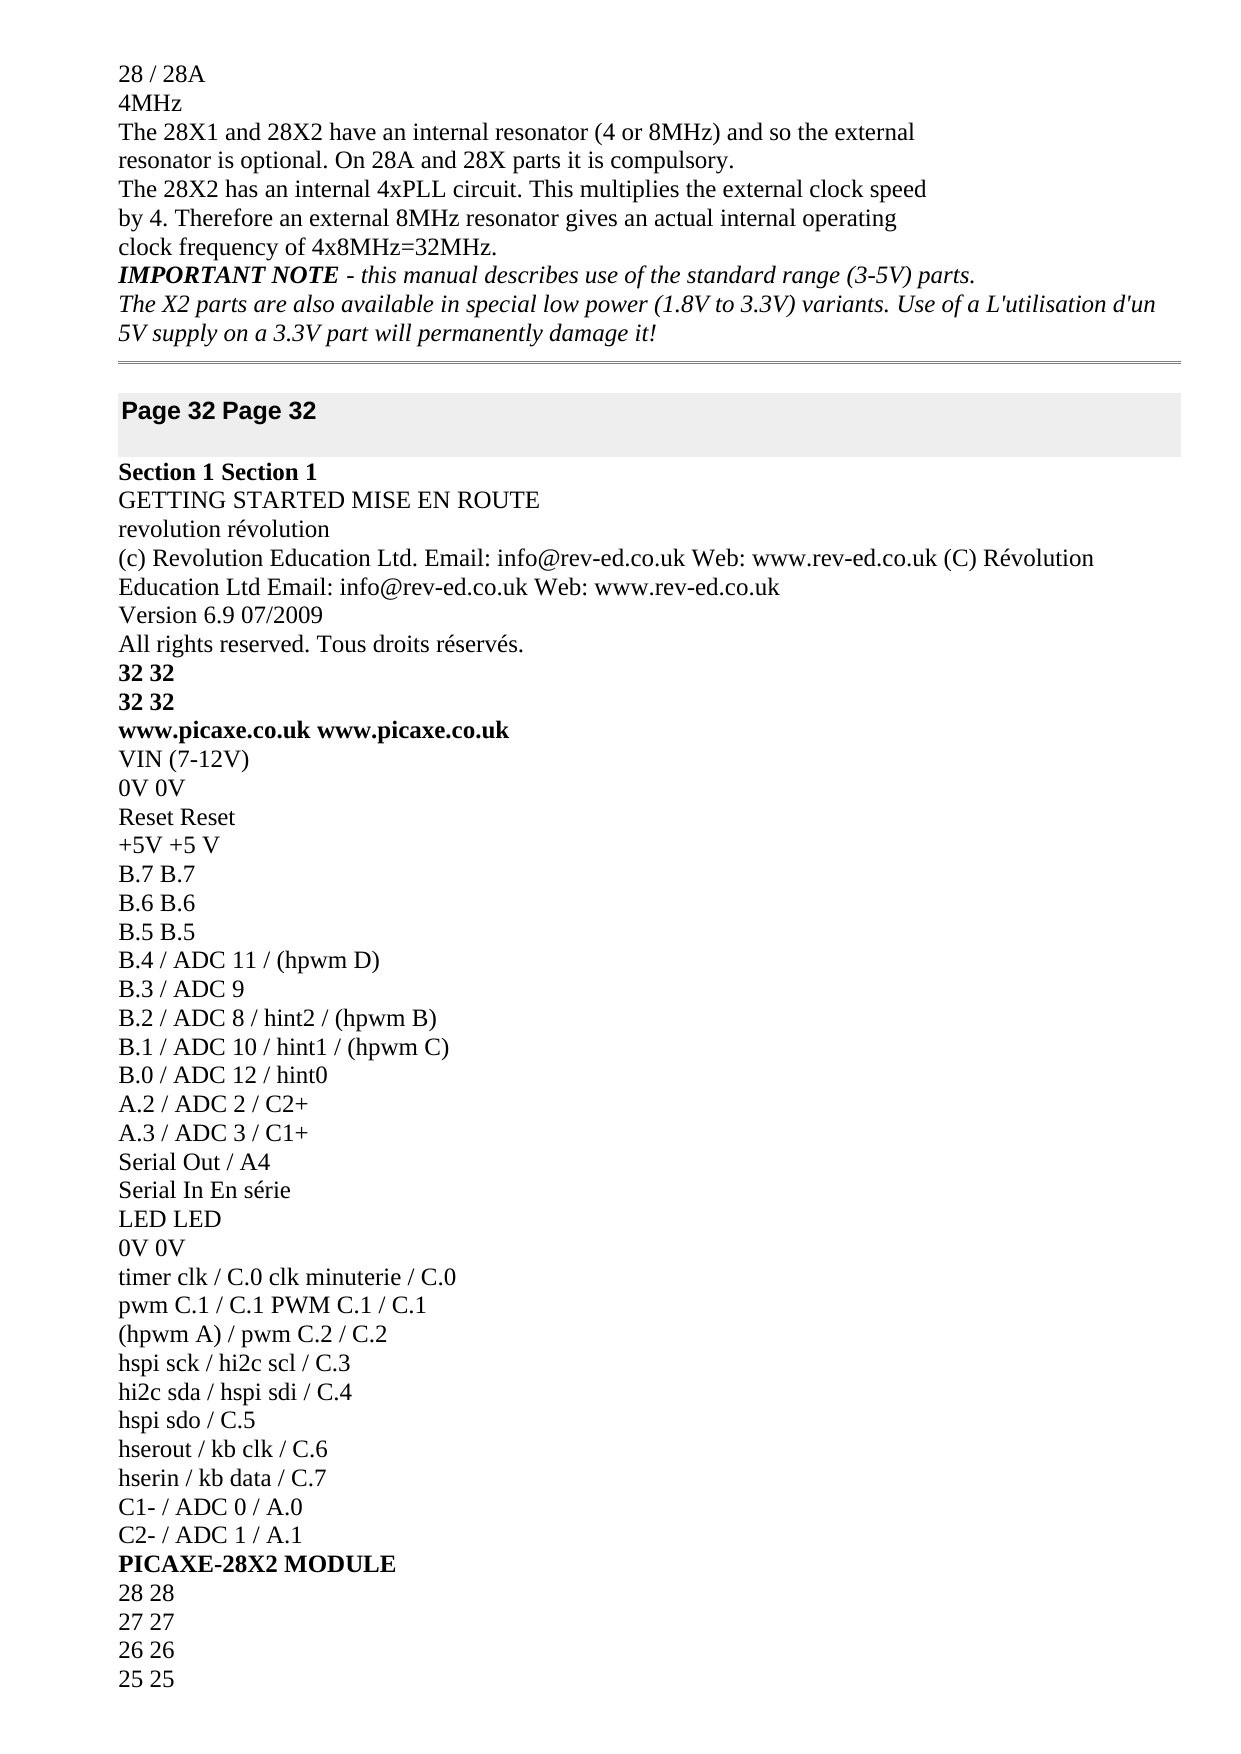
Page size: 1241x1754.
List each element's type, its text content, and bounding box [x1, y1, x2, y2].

text The 28X2 has an internal 4xPLL circuit. This multiplies the external clock speed [118, 174, 1181, 203]
text B.0 / ADC 12 / hint0 [118, 1061, 1181, 1089]
text PICAXE-28X2 MODULE [118, 1549, 1181, 1578]
text B.3 / ADC 9 [118, 974, 1181, 1003]
text Section 1 Section 1 [118, 457, 1181, 486]
text LED LED [118, 1204, 1181, 1233]
text IMPORTANT NOTE - this manual describes use of the standard range (3-5V) parts. [118, 260, 1181, 289]
text B.2 / ADC 8 / hint2 / (hpwm B) [118, 1003, 1181, 1032]
text 5V supply on a 3.3V part will permanently damage it! [118, 318, 1181, 347]
text 32 32 [118, 658, 1181, 687]
text C1- / ADC 0 / A.0 [118, 1492, 1181, 1521]
text VIN (7-12V) [118, 744, 1181, 773]
text hserin / kb data / C.7 [118, 1463, 1181, 1492]
text Version 6.9 07/2009 [118, 601, 1181, 629]
text by 4. Therefore an external 8MHz resonator gives an actual internal operating [118, 203, 1181, 232]
text resonator is optional. On 28A and 28X parts it is compulsory. [118, 145, 1181, 174]
text Serial Out / A4 [118, 1147, 1181, 1176]
text B.1 / ADC 10 / hint1 / (hpwm C) [118, 1032, 1181, 1061]
text Reset Reset [118, 802, 1181, 831]
text B.5 B.5 [118, 917, 1181, 946]
text Serial In En série [118, 1176, 1181, 1204]
text B.7 B.7 [118, 859, 1181, 888]
text 25 25 [118, 1664, 1181, 1693]
text The X2 parts are also available in special low power (1.8V to 3.3V) variants. Use of a L'utilisation d'un [118, 289, 1181, 318]
text A.2 / ADC 2 / C2+ [118, 1089, 1181, 1118]
text C2- / ADC 1 / A.1 [118, 1521, 1181, 1549]
text pwm C.1 / C.1 PWM C.1 / C.1 [118, 1291, 1181, 1319]
text 0V 0V [118, 773, 1181, 802]
text 28 28 [118, 1578, 1181, 1607]
text timer clk / C.0 clk minuterie / C.0 [118, 1262, 1181, 1291]
table_header Page 32 Page 32 [118, 393, 1181, 457]
text hspi sck / hi2c scl / C.3 [118, 1348, 1181, 1377]
text The 28X1 and 28X2 have an internal resonator (4 or 8MHz) and so the external [118, 117, 1181, 145]
text (c) Revolution Education Ltd. Email: info@rev-ed.co.uk Web: www.rev-ed.co.uk (C) Révolution Education Ltd Email: info@rev-ed.co.uk Web: www.rev-ed.co.uk [118, 543, 1181, 601]
text www.picaxe.co.uk www.picaxe.co.uk [118, 716, 1181, 744]
text All rights reserved. Tous droits réservés. [118, 629, 1181, 658]
text 0V 0V [118, 1233, 1181, 1262]
text +5V +5 V [118, 831, 1181, 859]
text B.6 B.6 [118, 888, 1181, 917]
text clock frequency of 4x8MHz=32MHz. [118, 232, 1181, 260]
text hi2c sda / hspi sdi / C.4 [118, 1377, 1181, 1406]
text 28 / 28A [118, 59, 1181, 88]
text GETTING STARTED MISE EN ROUTE [118, 486, 1181, 514]
text revolution révolution [118, 514, 1181, 543]
text hserout / kb clk / C.6 [118, 1434, 1181, 1463]
text 32 32 [118, 687, 1181, 716]
text (hpwm A) / pwm C.2 / C.2 [118, 1319, 1181, 1348]
text B.4 / ADC 11 / (hpwm D) [118, 946, 1181, 974]
text hspi sdo / C.5 [118, 1406, 1181, 1434]
text 27 27 [118, 1607, 1181, 1636]
text 4MHz [118, 88, 1181, 117]
text A.3 / ADC 3 / C1+ [118, 1118, 1181, 1147]
text 26 26 [118, 1636, 1181, 1664]
